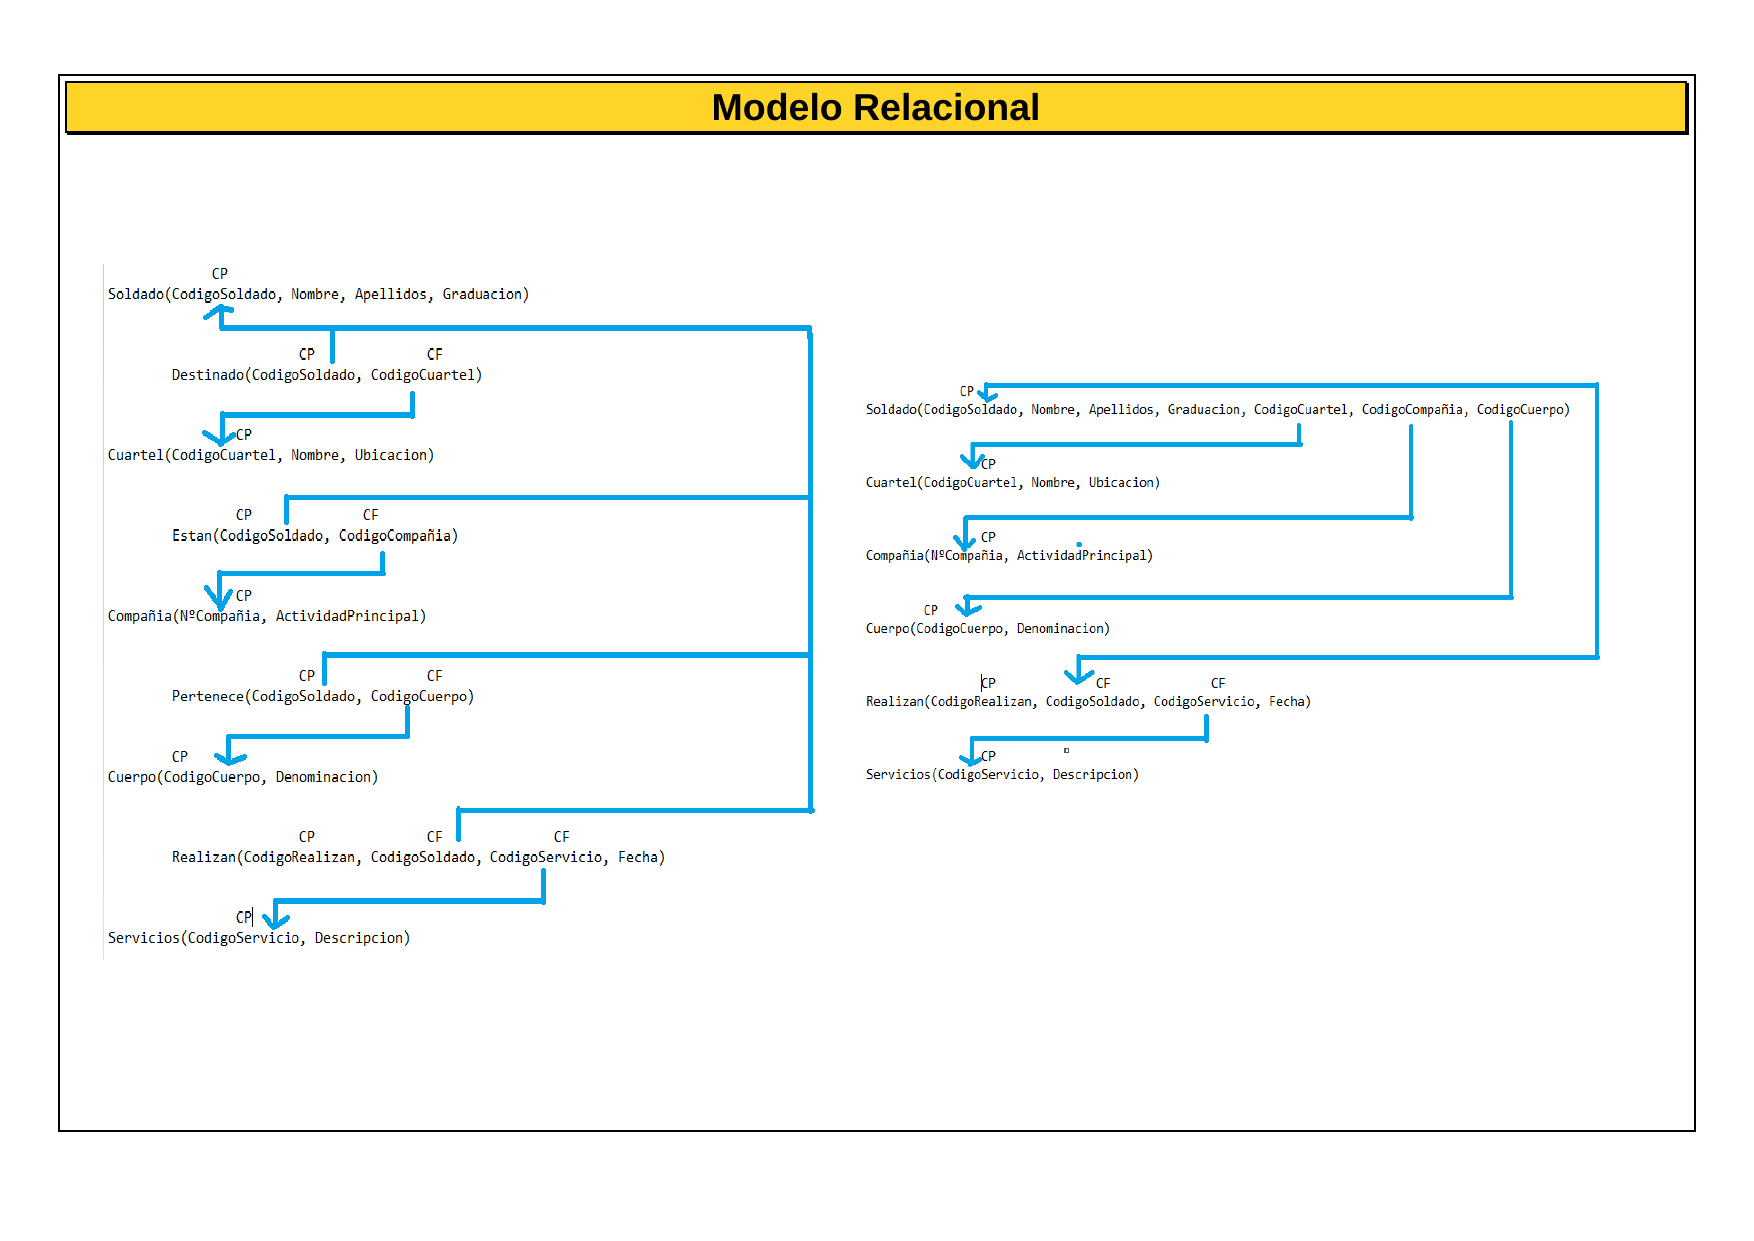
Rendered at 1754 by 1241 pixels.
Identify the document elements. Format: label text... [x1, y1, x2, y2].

table_cell [60, 141, 1694, 1129]
table_header Modelo Relacional [60, 76, 1694, 141]
picture [102, 264, 1652, 960]
